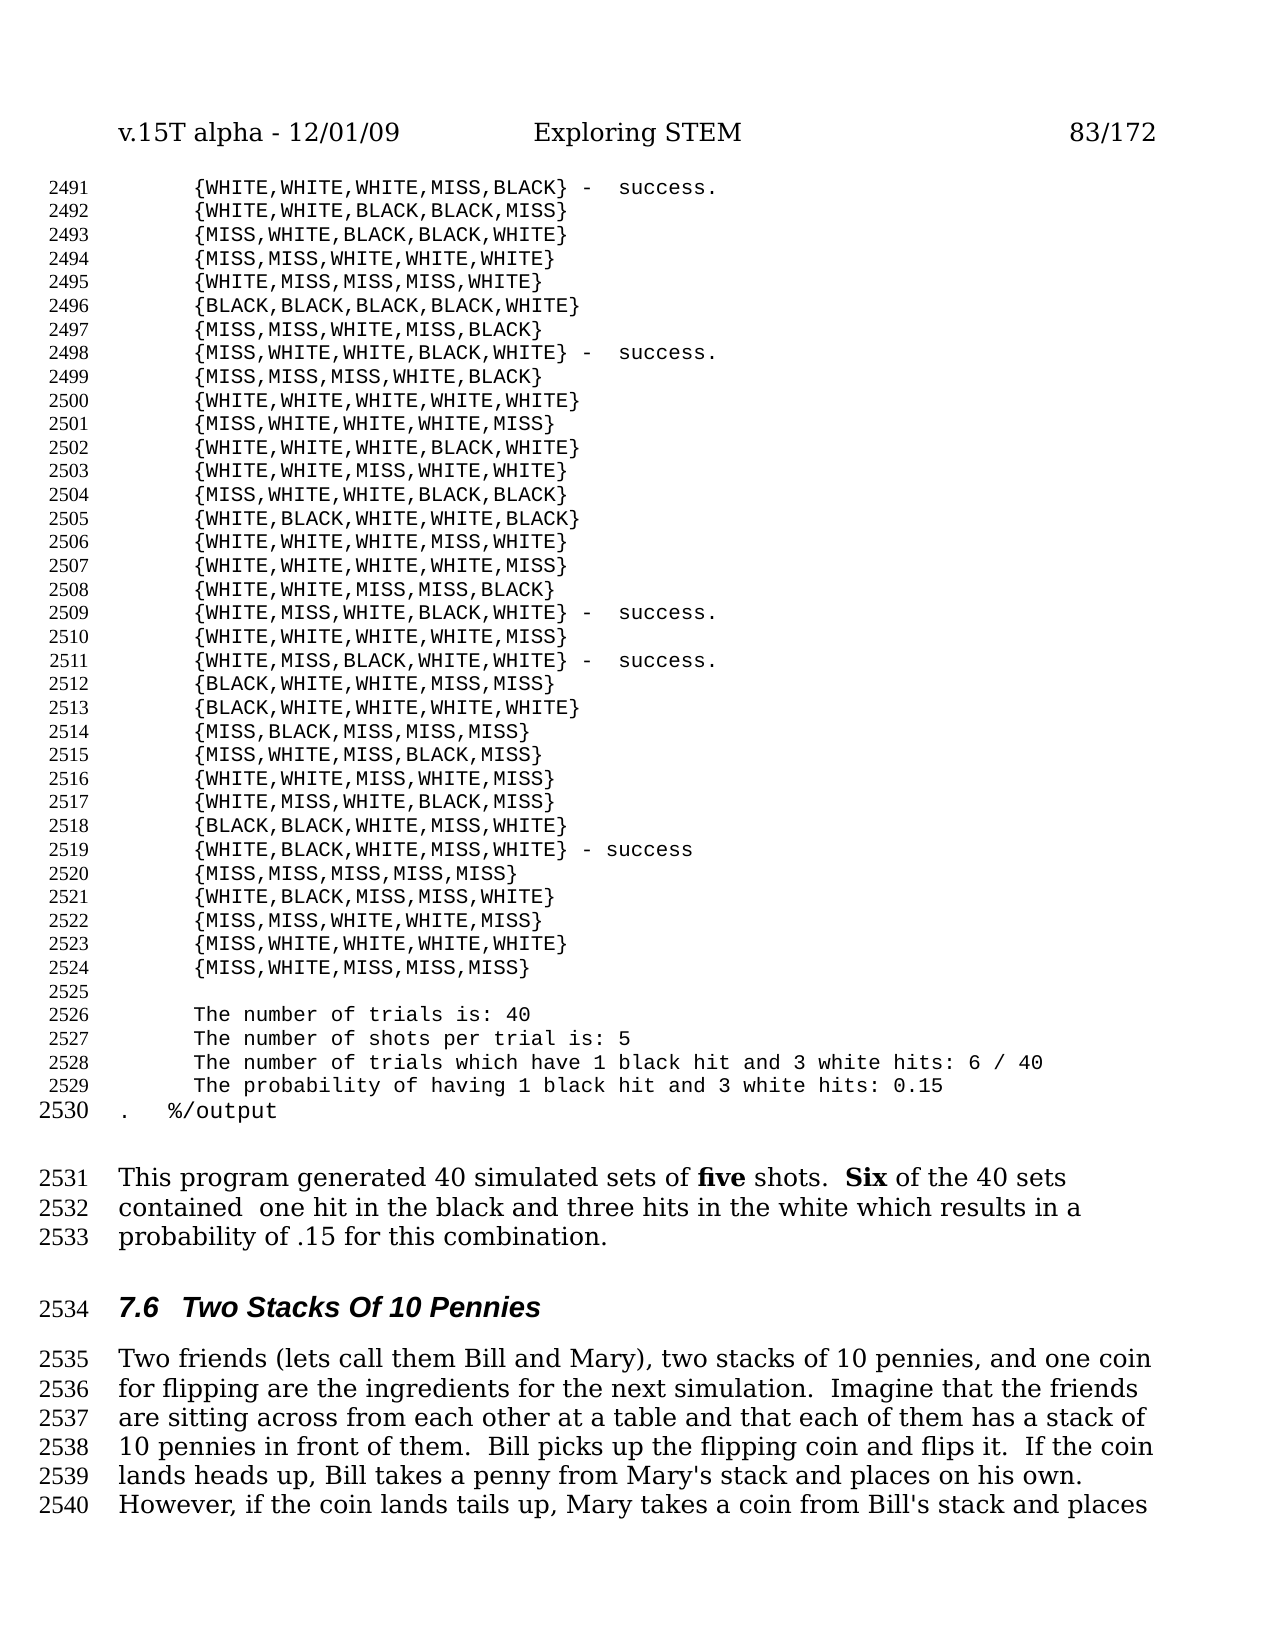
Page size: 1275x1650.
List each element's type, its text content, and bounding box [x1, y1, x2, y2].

subtitle Two Stacks Of 10 Pennies [118, 1290, 1157, 1324]
text {MISS,WHITE,WHITE,BLACK,WHITE} - success. [118, 342, 1157, 366]
text {MISS,WHITE,WHITE,WHITE,WHITE} [118, 933, 1157, 957]
text {WHITE,BLACK,WHITE,WHITE,BLACK} [118, 508, 1157, 531]
text The number of trials is: 40 [118, 1004, 1157, 1028]
text {WHITE,WHITE,MISS,MISS,BLACK} [118, 579, 1157, 602]
text {MISS,WHITE,MISS,MISS,MISS} [118, 957, 1157, 981]
text {MISS,MISS,WHITE,WHITE,WHITE} [118, 248, 1157, 271]
text {WHITE,WHITE,WHITE,WHITE,MISS} [118, 555, 1157, 579]
text {MISS,WHITE,WHITE,BLACK,BLACK} [118, 484, 1157, 508]
text {WHITE,BLACK,WHITE,MISS,WHITE} - success [118, 839, 1157, 862]
text {MISS,MISS,WHITE,WHITE,MISS} [118, 910, 1157, 933]
text {WHITE,WHITE,BLACK,BLACK,MISS} [118, 200, 1157, 224]
text Two friends (lets call them Bill and Mary), two stacks of 10 pennies, and one coin for flipping are the ingredients for the next simulation. Imagine that the friends are sitting across from each other at a table and that each of them has a stack of 10 pennies in front of them. Bill picks up the flipping coin and flips it. If the coin lands heads up, Bill takes a penny from Mary's stack and places on his own. However, if the coin lands tails up, Mary takes a coin from Bill's stack and places [118, 1344, 1157, 1519]
text {BLACK,WHITE,WHITE,MISS,MISS} [118, 673, 1157, 697]
text The number of shots per trial is: 5 [118, 1028, 1157, 1052]
text {MISS,WHITE,BLACK,BLACK,WHITE} [118, 224, 1157, 248]
text {WHITE,WHITE,MISS,WHITE,WHITE} [118, 461, 1157, 484]
text {BLACK,BLACK,WHITE,MISS,WHITE} [118, 815, 1157, 839]
text {WHITE,WHITE,WHITE,WHITE,MISS} [118, 626, 1157, 650]
text {WHITE,WHITE,MISS,WHITE,MISS} [118, 768, 1157, 792]
text {WHITE,MISS,BLACK,WHITE,WHITE} - success. [118, 650, 1157, 673]
text The probability of having 1 black hit and 3 white hits: 0.15 [118, 1075, 1157, 1099]
text {MISS,BLACK,MISS,MISS,MISS} [118, 721, 1157, 744]
text {MISS,WHITE,MISS,BLACK,MISS} [118, 744, 1157, 768]
text {WHITE,MISS,WHITE,BLACK,WHITE} - success. [118, 602, 1157, 626]
text {MISS,WHITE,WHITE,WHITE,MISS} [118, 413, 1157, 437]
text {BLACK,WHITE,WHITE,WHITE,WHITE} [118, 697, 1157, 721]
text {WHITE,WHITE,WHITE,BLACK,WHITE} [118, 437, 1157, 461]
text . %/output [118, 1099, 1157, 1125]
text {WHITE,MISS,WHITE,BLACK,MISS} [118, 792, 1157, 815]
text The number of trials which have 1 black hit and 3 white hits: 6 / 40 [118, 1052, 1157, 1075]
text {WHITE,WHITE,WHITE,WHITE,WHITE} [118, 389, 1157, 413]
text {WHITE,WHITE,WHITE,MISS,BLACK} - success. [118, 177, 1157, 200]
text {WHITE,BLACK,MISS,MISS,WHITE} [118, 886, 1157, 910]
text {MISS,MISS,MISS,WHITE,BLACK} [118, 366, 1157, 389]
text {WHITE,WHITE,WHITE,MISS,WHITE} [118, 531, 1157, 555]
text This program generated 40 simulated sets of five shots. Six of the 40 sets contained one hit in the black and three hits in the white which results in a probability of .15 for this combination. [118, 1163, 1157, 1251]
text {BLACK,BLACK,BLACK,BLACK,WHITE} [118, 295, 1157, 319]
text {MISS,MISS,WHITE,MISS,BLACK} [118, 319, 1157, 342]
text {MISS,MISS,MISS,MISS,MISS} [118, 862, 1157, 886]
text {WHITE,MISS,MISS,MISS,WHITE} [118, 271, 1157, 295]
